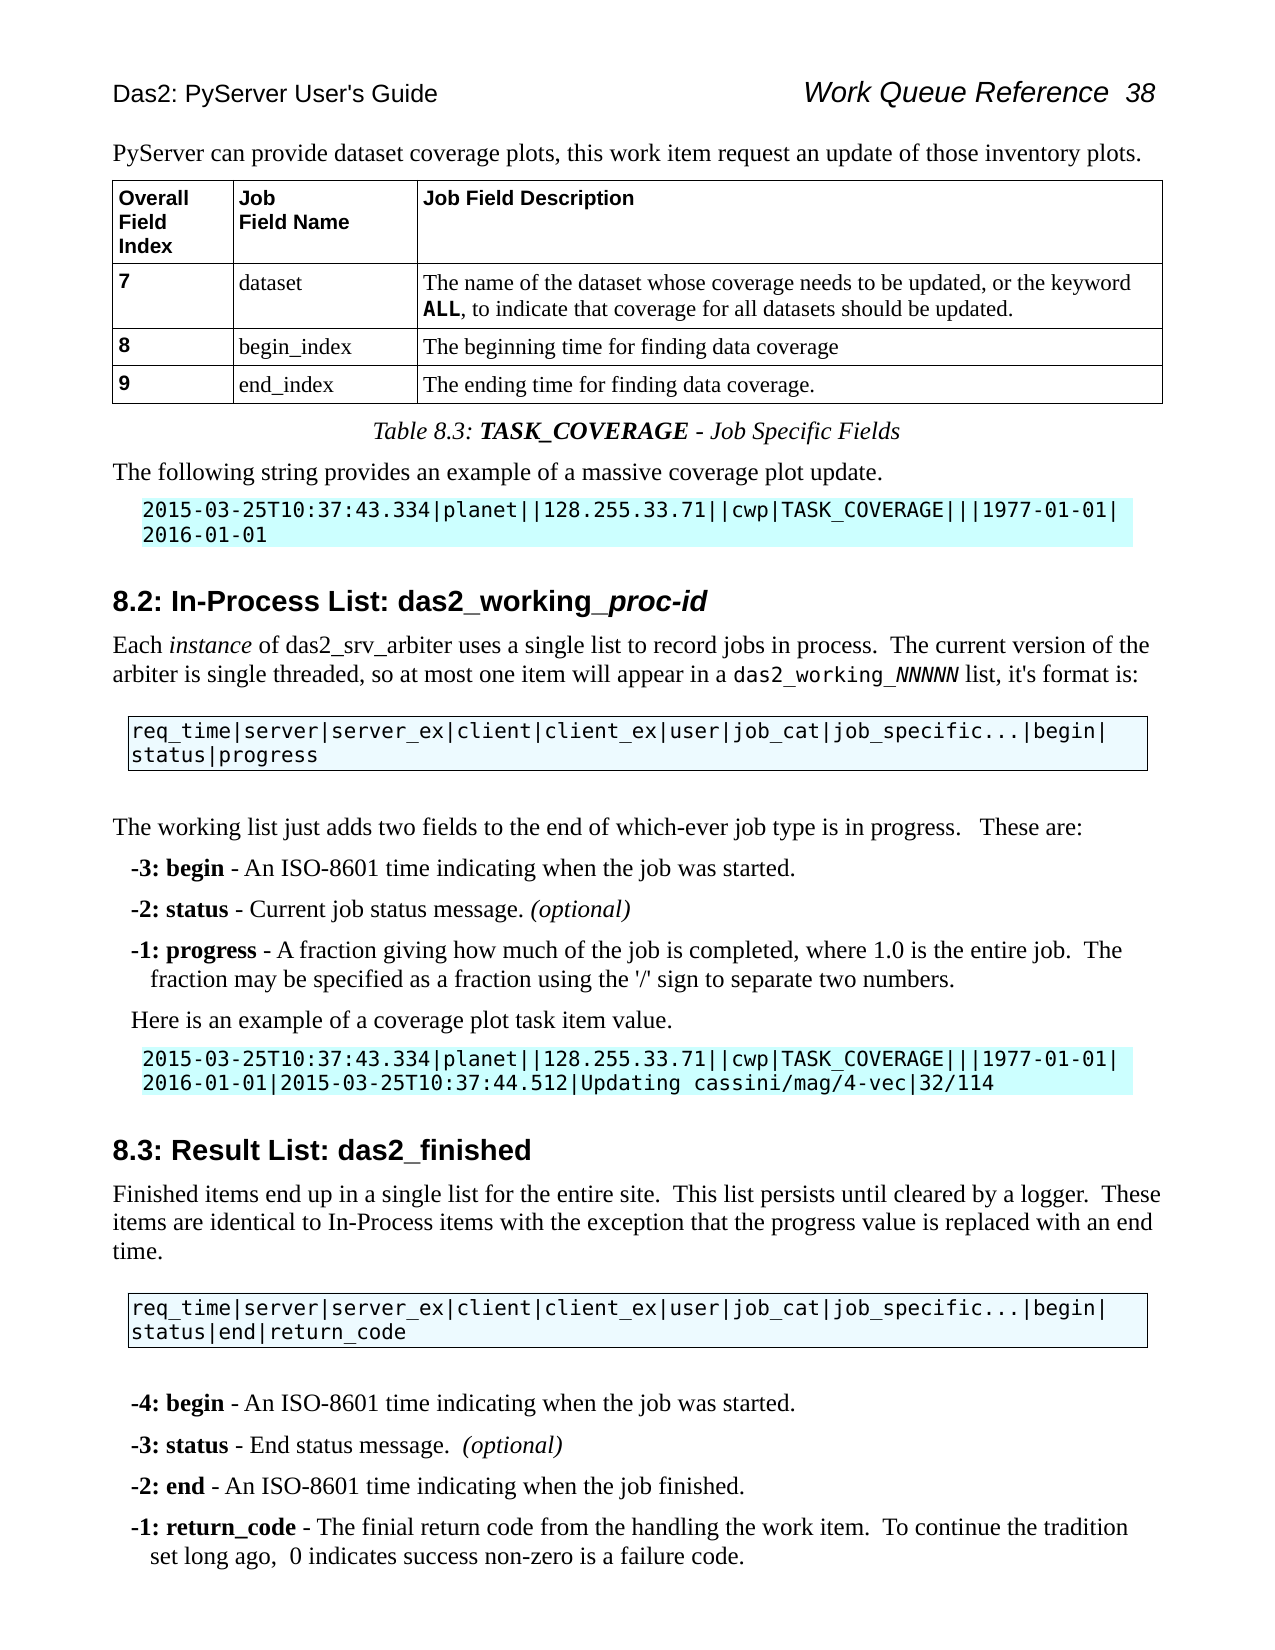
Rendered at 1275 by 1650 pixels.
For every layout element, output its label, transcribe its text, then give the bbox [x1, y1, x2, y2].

table_cell The ending time for finding data coverage. [418, 366, 1162, 403]
table_header Job Field Description [418, 181, 1162, 263]
table_cell 9 [113, 366, 233, 403]
text req_time|server|server_ex|client|client_ex|user|job_cat|job_specific...|begin| [129, 717, 1147, 740]
text status|progress [129, 740, 1147, 770]
table_header Overall Field Index [113, 181, 233, 263]
text 2015-03-25T10:37:43.334|planet||128.255.33.71||cwp|TASK_COVERAGE|||1977-01-01|2016-01-01 [142, 498, 1133, 547]
table_cell The beginning time for finding data coverage [418, 329, 1162, 365]
text req_time|server|server_ex|client|client_ex|user|job_cat|job_specific...|begin|status|end|return_code [129, 1294, 1147, 1347]
list -2: status - Current job status message. (optional) [131, 894, 1162, 923]
table_cell The name of the dataset whose coverage needs to be updated, or the keyword ALL, to indicate that coverage for all datasets should be updated. [418, 264, 1162, 327]
subtitle In-Process List: das2_working_proc-id [112, 584, 1162, 618]
table_cell end_index [234, 366, 417, 403]
list -3: status - End status message. (optional) [131, 1430, 1162, 1458]
table_cell dataset [234, 264, 417, 327]
list -2: end - An ISO-8601 time indicating when the job finished. [131, 1471, 1162, 1500]
table_cell 7 [113, 264, 233, 327]
text Finished items end up in a single list for the entire site. This list persists until cleared by a logger. These items are identical to In-Process items with the exception that the progress value is replaced with an end time. [112, 1179, 1162, 1265]
table_cell 8 [113, 329, 233, 365]
subtitle Result List: das2_finished [112, 1133, 1162, 1166]
text The following string provides an example of a massive coverage plot update. [112, 457, 1162, 486]
text Each instance of das2_srv_arbiter uses a single list to record jobs in process. The current version of the arbiter is single threaded, so at most one item will appear in a das2_working_NNNNN list, it's format is: [112, 631, 1162, 688]
list Here is an example of a coverage plot task item value. [131, 1005, 1162, 1034]
text Table 8.3: TASK_COVERAGE - Job Specific Fields [112, 416, 1162, 445]
list -1: progress - A fraction giving how much of the job is completed, where 1.0 is the entire job. The fraction may be specified as a fraction using the '/' sign to separate two numbers. [131, 935, 1162, 993]
table_header Job Field Name [234, 181, 417, 263]
table_cell begin_index [234, 329, 417, 365]
list -3: begin - An ISO-8601 time indicating when the job was started. [131, 853, 1162, 882]
list -1: return_code - The finial return code from the handling the work item. To continue the tradition set long ago, 0 indicates success non-zero is a failure code. [131, 1512, 1162, 1570]
list -4: begin - An ISO-8601 time indicating when the job was started. [131, 1388, 1162, 1417]
text The working list just adds two fields to the end of which-ever job type is in progress. These are: [112, 812, 1162, 840]
text PyServer can provide dataset coverage plots, this work item request an update of those inventory plots. [112, 138, 1162, 167]
text 2015-03-25T10:37:43.334|planet||128.255.33.71||cwp|TASK_COVERAGE|||1977-01-01|2016-01-01|2015-03-25T10:37:44.512|Updating cassini/mag/4-vec|32/114 [142, 1047, 1133, 1095]
